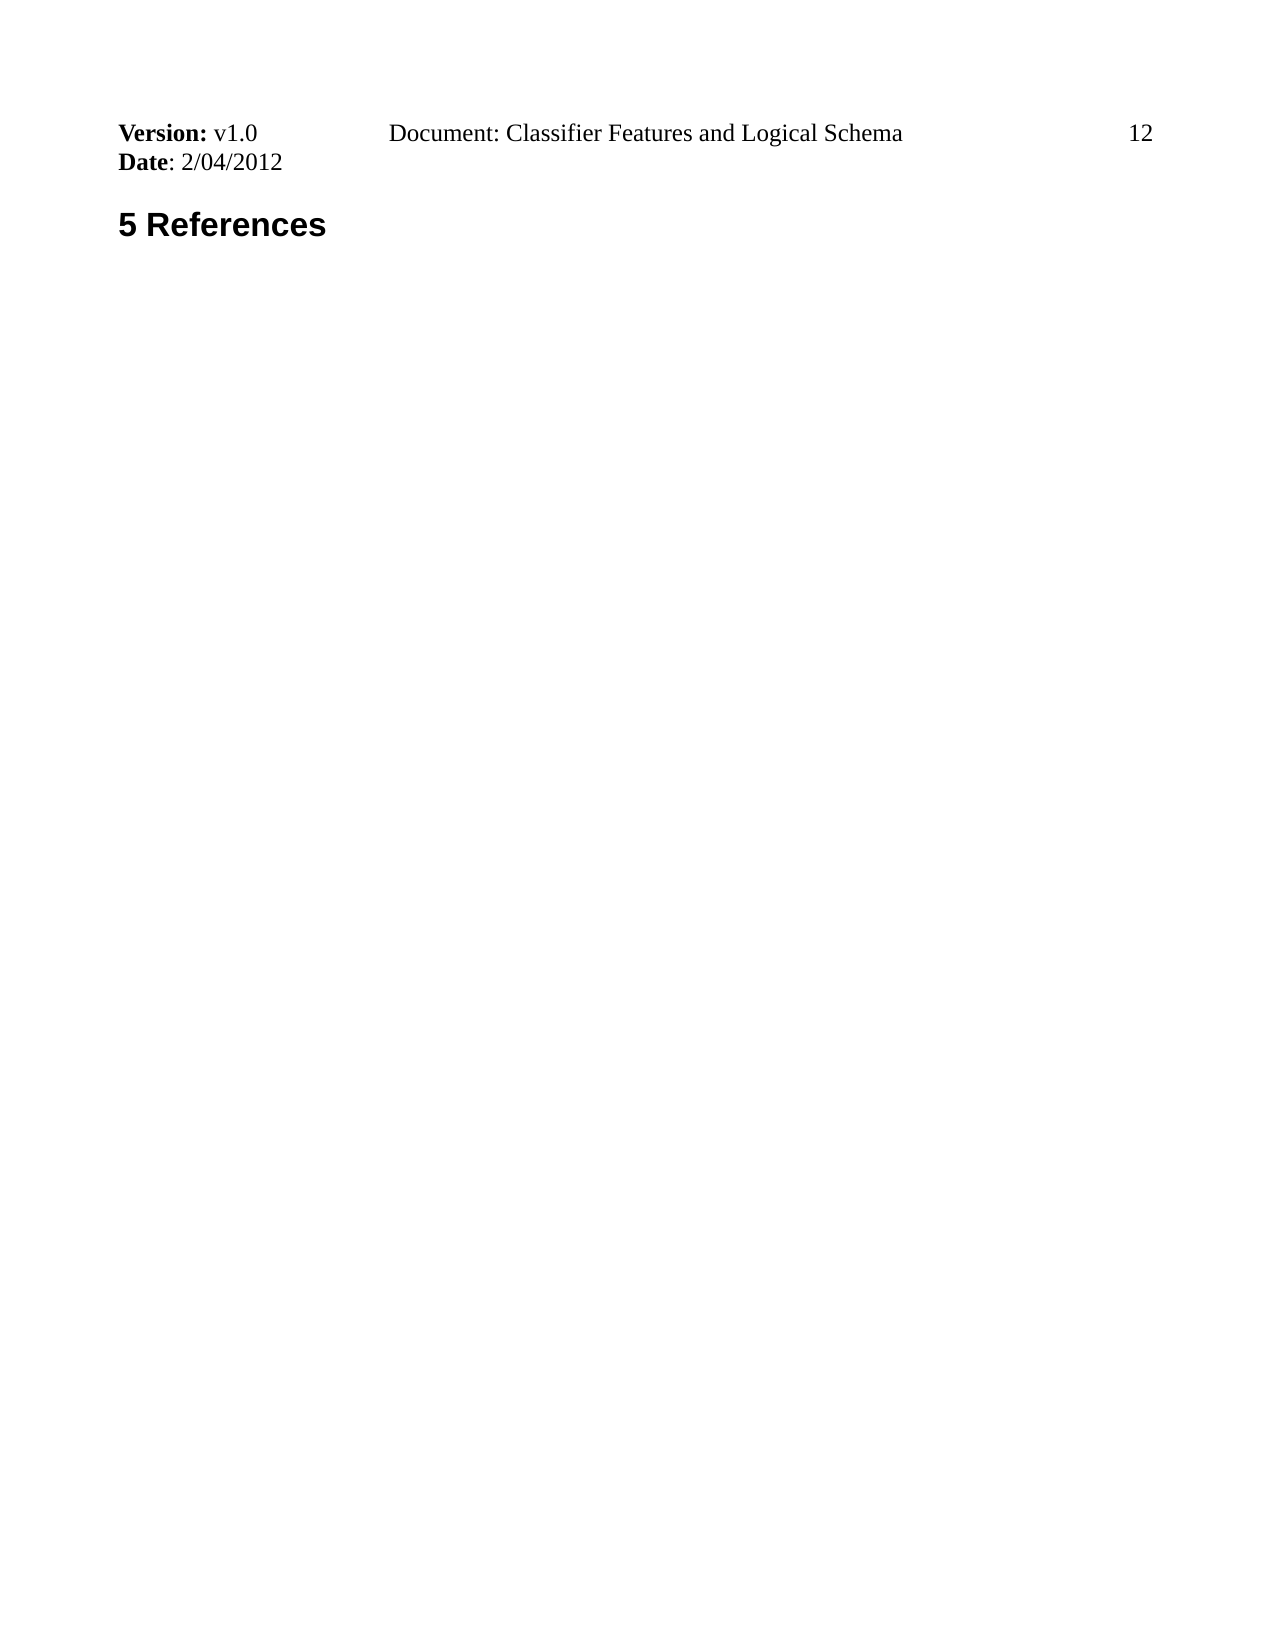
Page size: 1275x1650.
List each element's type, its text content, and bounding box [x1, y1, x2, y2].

subtitle 5 References [118, 205, 1157, 244]
